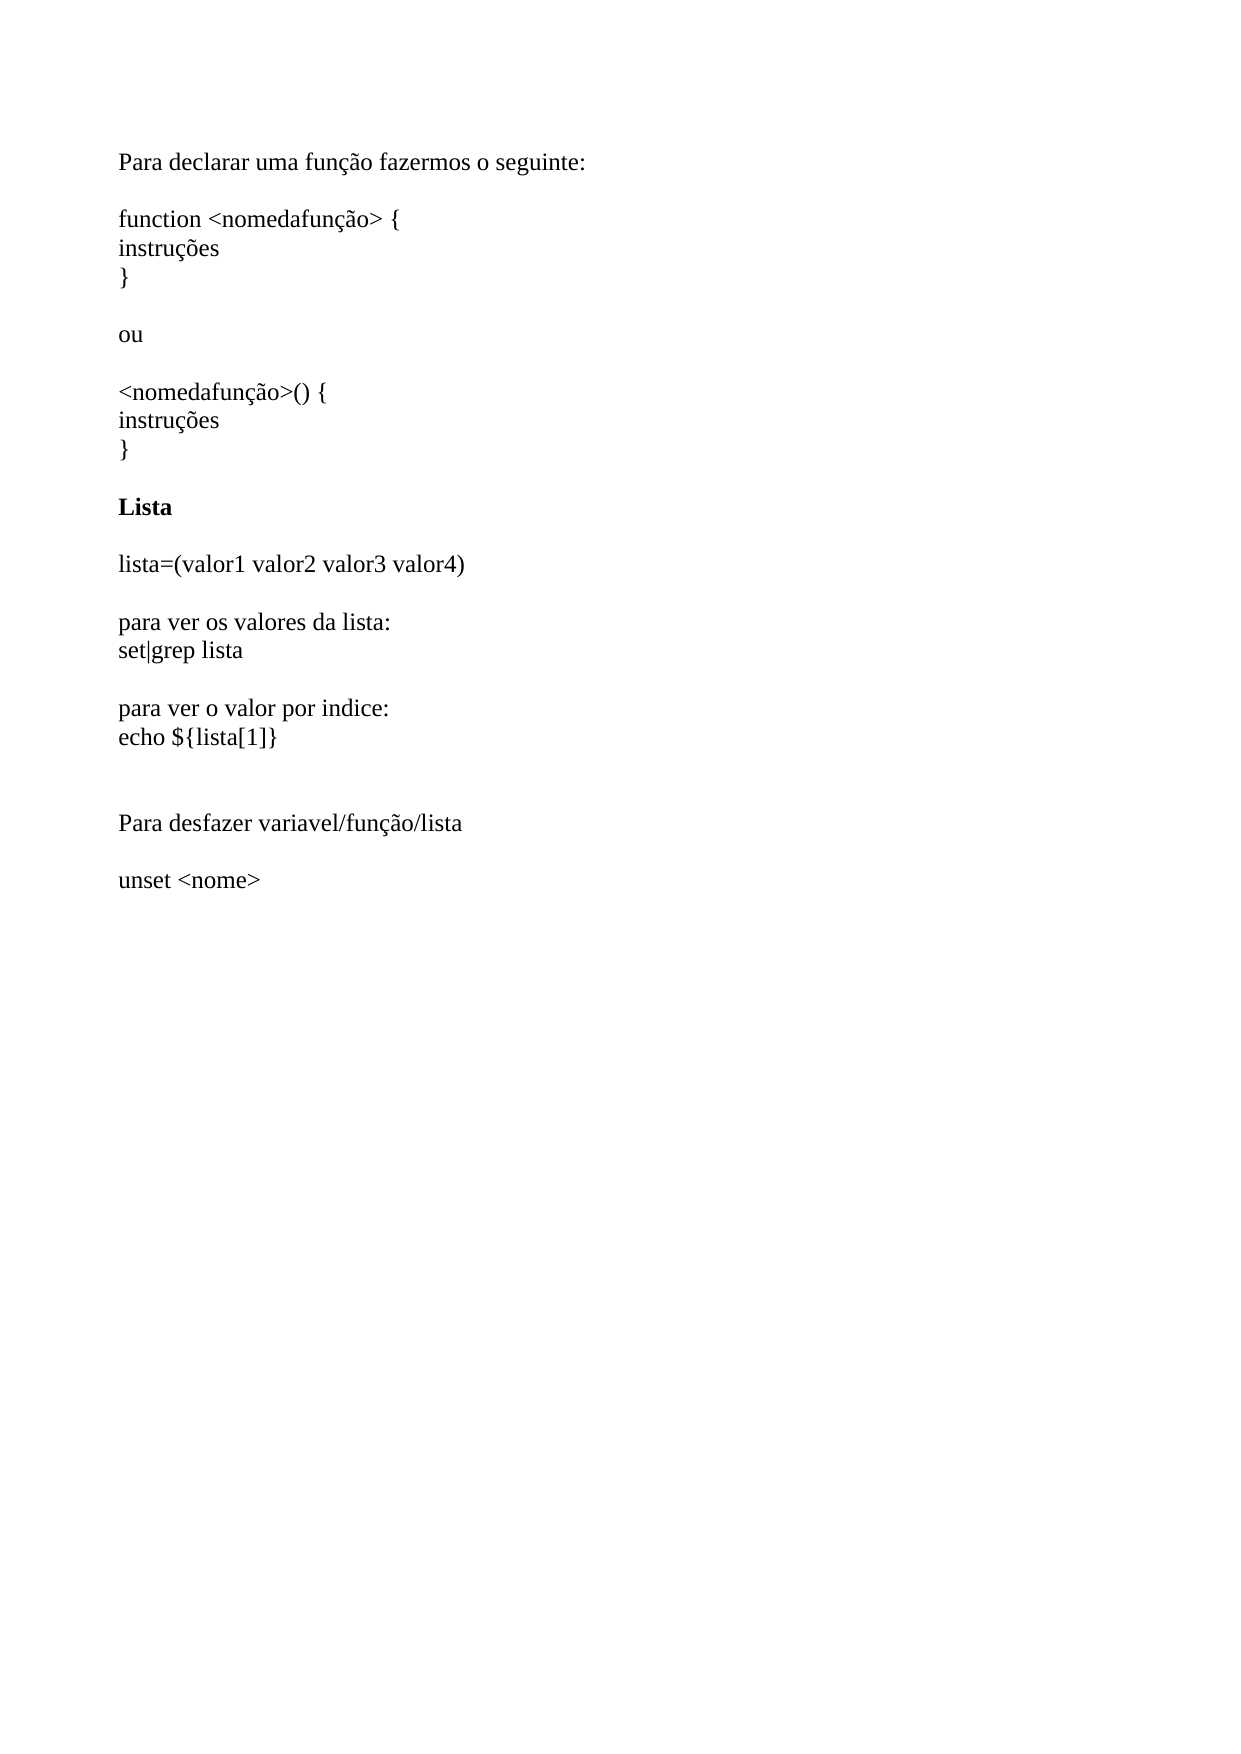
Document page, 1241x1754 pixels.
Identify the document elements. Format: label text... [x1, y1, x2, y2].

text Para declarar uma função fazermos o seguinte: [118, 147, 1122, 176]
text ou [118, 319, 1122, 348]
text <nomedafunção>() { [118, 377, 1122, 406]
text function <nomedafunção> { [118, 204, 1122, 233]
text } [118, 434, 1122, 463]
text Para desfazer variavel/função/lista [118, 808, 1122, 837]
text instruções [118, 233, 1122, 262]
text instruções [118, 406, 1122, 434]
text set|grep lista [118, 636, 1122, 664]
text Lista [118, 492, 1122, 521]
text lista=(valor1 valor2 valor3 valor4) [118, 549, 1122, 578]
text para ver os valores da lista: [118, 607, 1122, 636]
text } [118, 262, 1122, 291]
text echo ${lista[1]} [118, 722, 1122, 751]
text para ver o valor por indice: [118, 693, 1122, 722]
text unset <nome> [118, 866, 1122, 894]
